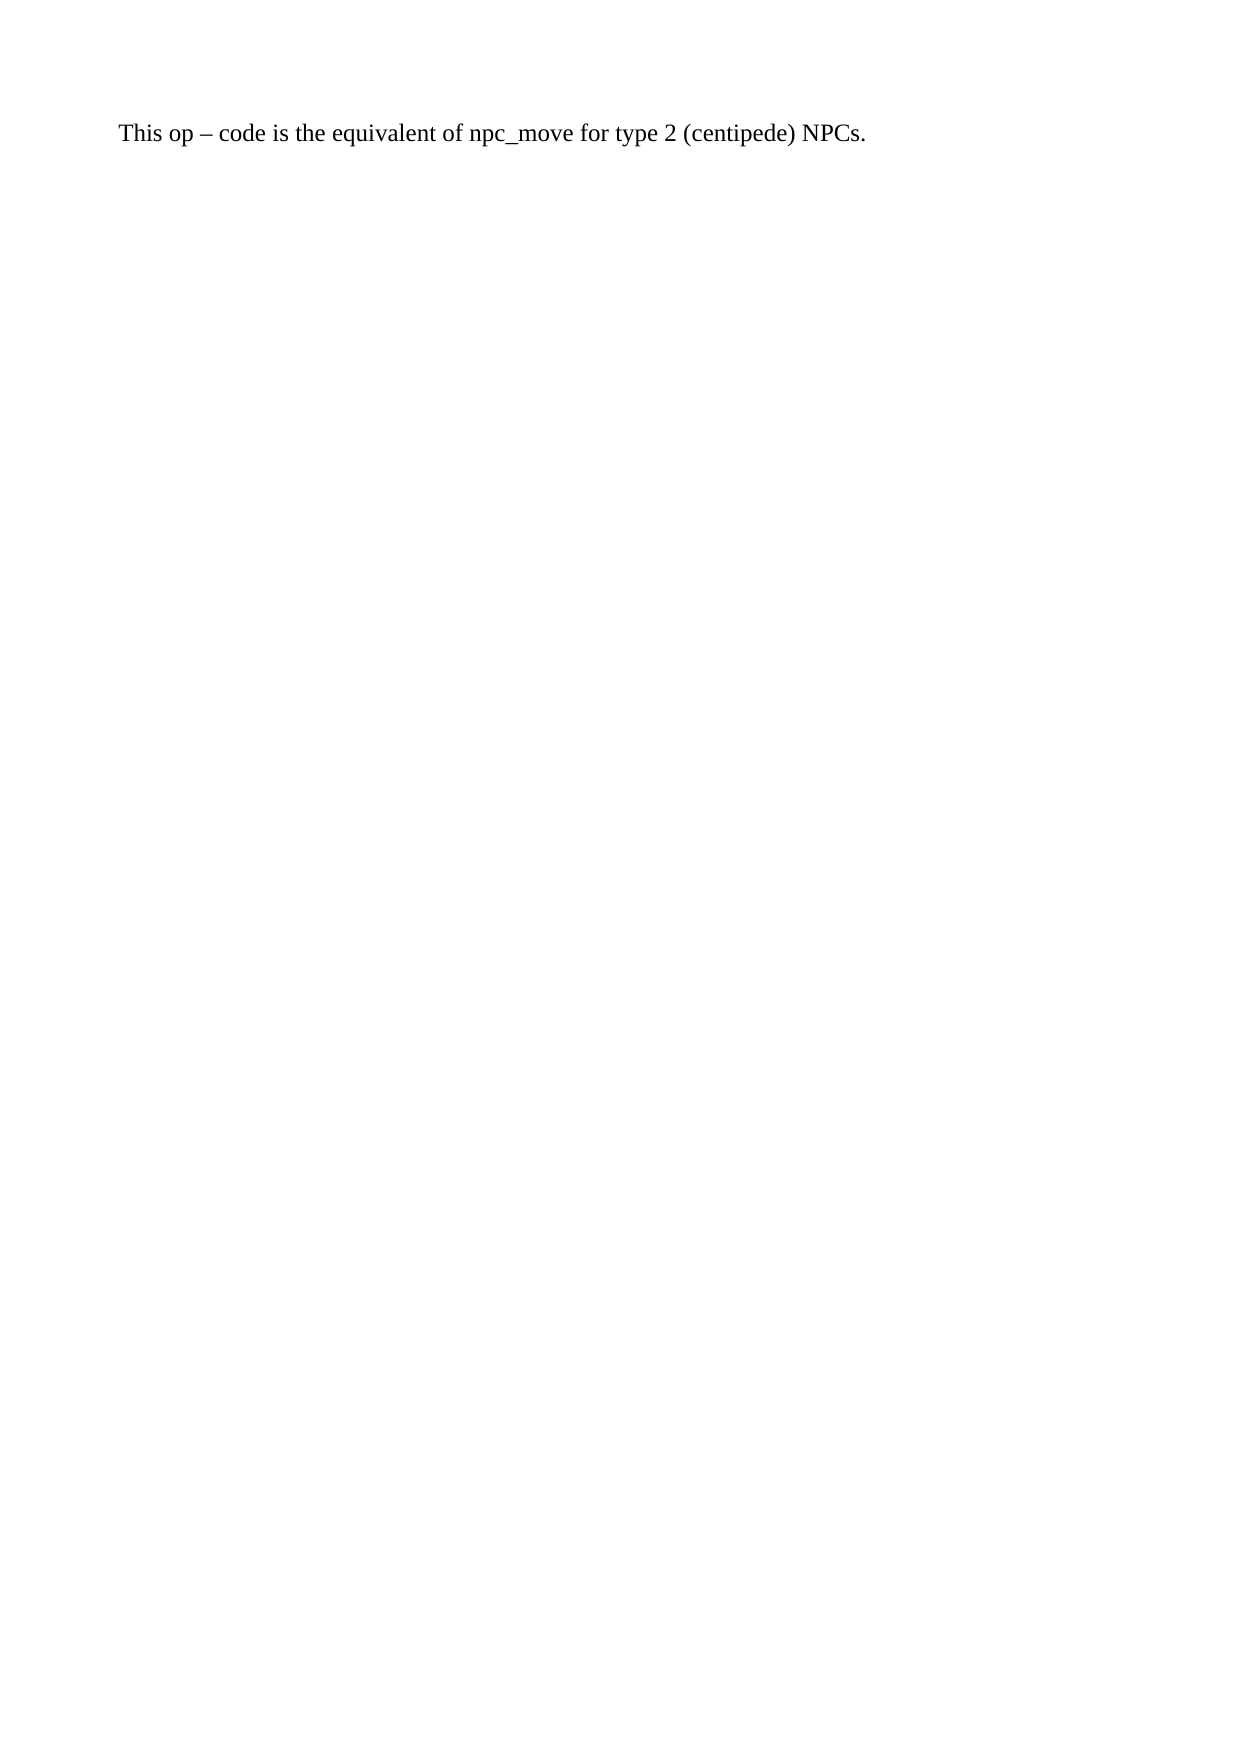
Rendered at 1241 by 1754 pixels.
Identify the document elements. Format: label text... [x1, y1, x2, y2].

text This op – code is the equivalent of npc_move for type 2 (centipede) NPCs. [118, 118, 1122, 147]
